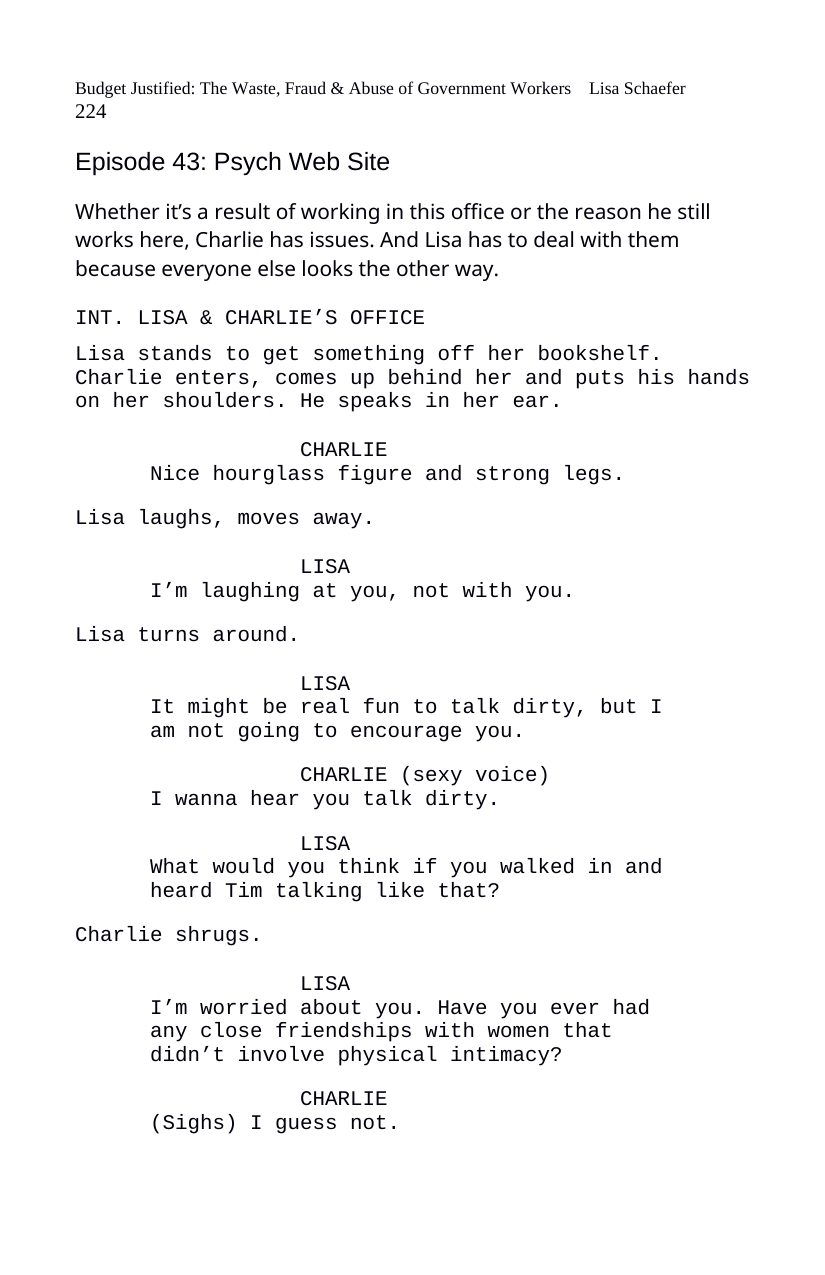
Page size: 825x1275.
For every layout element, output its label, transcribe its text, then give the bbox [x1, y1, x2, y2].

text CHARLIE [75, 439, 750, 463]
text CHARLIE [75, 1088, 750, 1112]
text What would you think if you walked in and heard Tim talking like that? [150, 856, 675, 903]
text I wanna hear you talk dirty. [150, 788, 675, 812]
text Lisa laughs, moves away. [75, 507, 750, 531]
subtitle INT. LISA & CHARLIE’S OFFICE [75, 307, 750, 331]
text Lisa stands to get something off her bookshelf. Charlie enters, comes up behind her and puts his hands on her shoulders. He speaks in her ear. [75, 343, 750, 414]
text Nice hourglass figure and strong legs. [150, 463, 675, 486]
text LISA [75, 973, 750, 997]
text I’m worried about you. Have you ever had any close friendships with women that didn’t involve physical intimacy? [150, 997, 675, 1068]
text LISA [75, 673, 750, 696]
text Lisa turns around. [75, 624, 750, 648]
text (Sighs) I guess not. [150, 1112, 675, 1136]
text I’m laughing at you, not with you. [150, 579, 675, 603]
subtitle Episode 43: Psych Web Site [75, 147, 750, 176]
text It might be real fun to talk dirty, but I am not going to encourage you. [150, 696, 675, 744]
text Charlie shrugs. [75, 924, 750, 948]
text CHARLIE (sexy voice) [75, 764, 750, 788]
text LISA [75, 833, 750, 856]
text LISA [75, 556, 750, 579]
text Whether it’s a result of working in this office or the reason he still works here, Charlie has issues. And Lisa has to deal with them because everyone else looks the other way. [75, 197, 750, 282]
